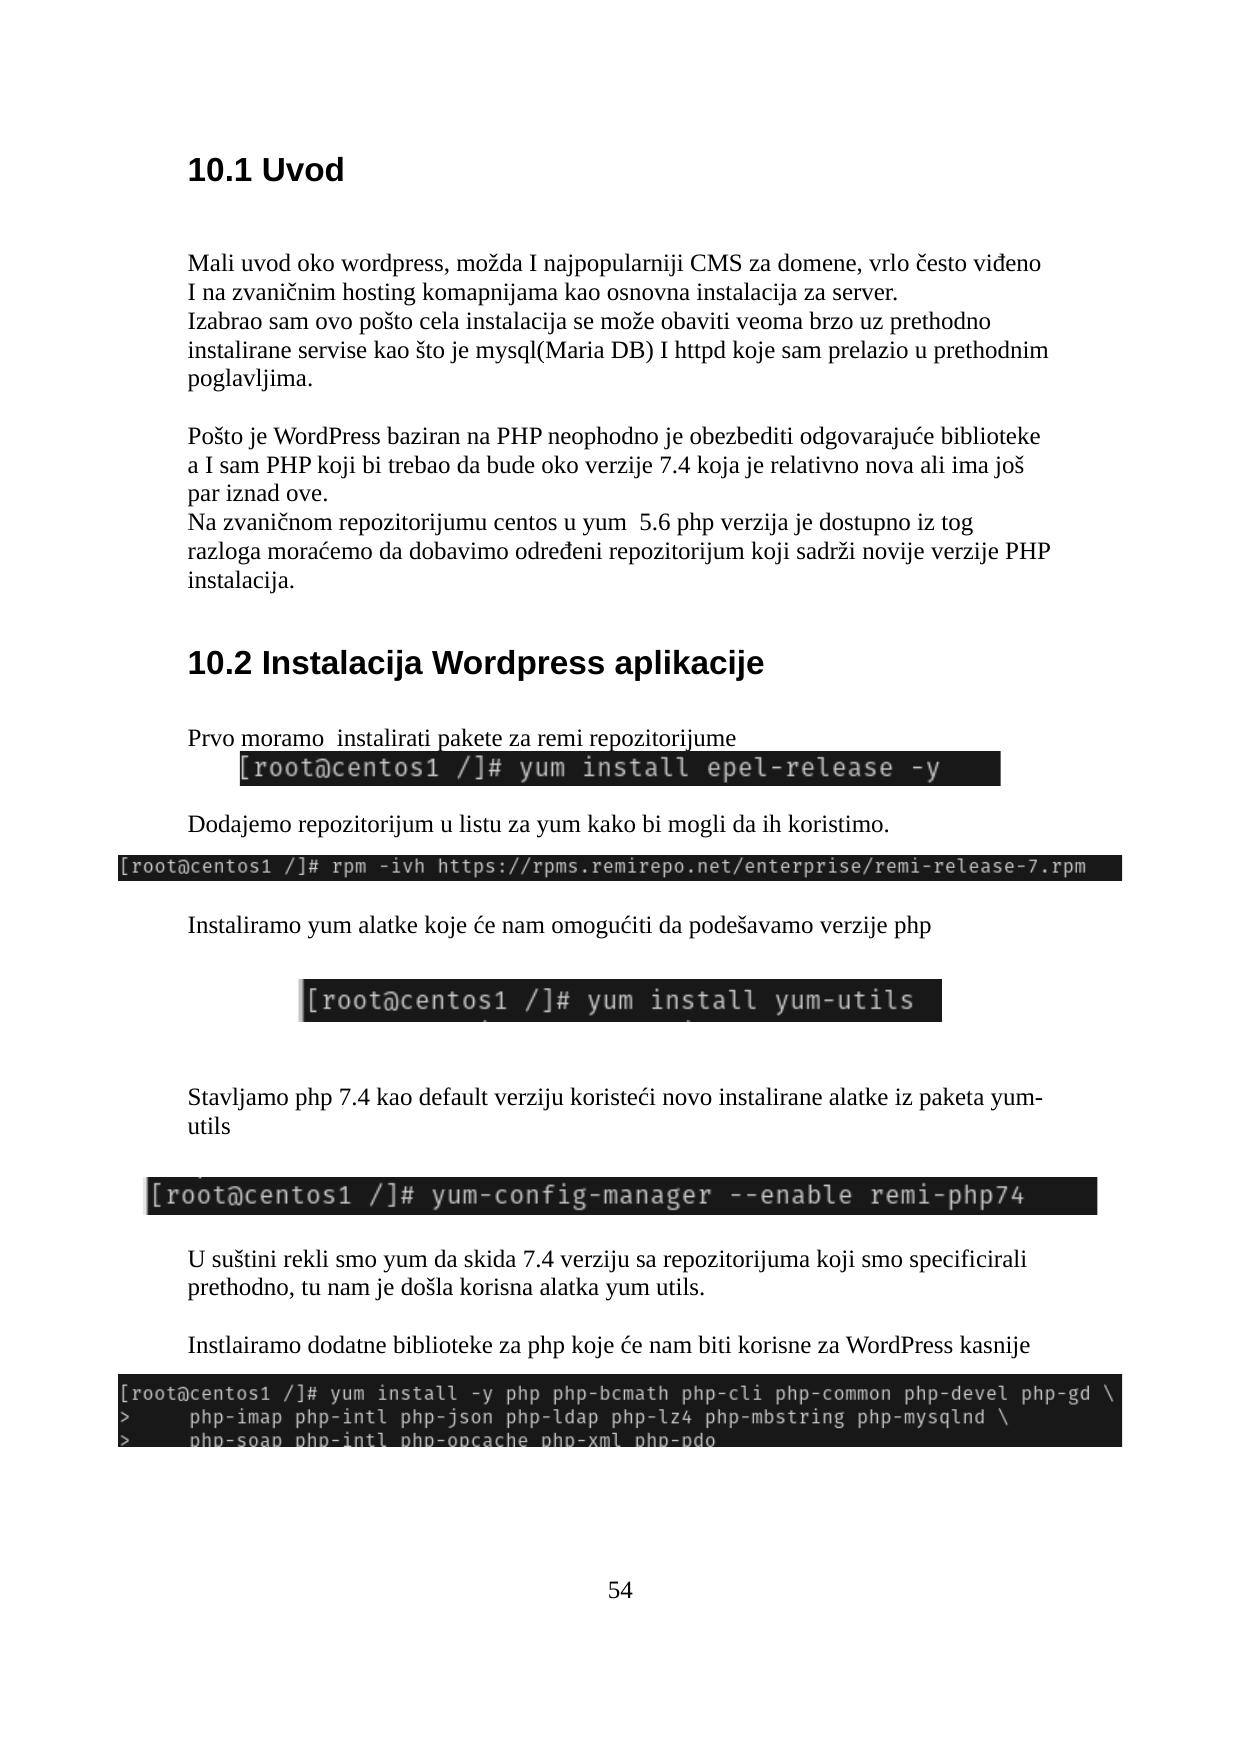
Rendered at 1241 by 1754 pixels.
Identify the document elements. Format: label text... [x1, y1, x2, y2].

subtitle 10.1 Uvod [187, 150, 1053, 188]
text Instlairamo dodatne biblioteke za php koje će nam biti korisne za WordPress kasnije [187, 1330, 1053, 1359]
picture [118, 855, 1123, 881]
text Na zvaničnom repozitorijumu centos u yum 5.6 php verzija je dostupno iz tog razloga moraćemo da dobavimo određeni repozitorijum koji sadrži novije verzije PHP instalacija. [187, 507, 1053, 593]
subtitle 10.2 Instalacija Wordpress aplikacije [187, 643, 1053, 682]
text Mali uvod oko wordpress, možda I najpopularniji CMS za domene, vrlo često viđeno I na zvaničnim hosting komapnijama kao osnovna instalacija za server. [187, 248, 1053, 306]
picture [118, 1374, 1123, 1447]
picture [239, 751, 1001, 786]
text Dodajemo repozitorijum u listu za yum kako bi mogli da ih koristimo. [187, 809, 1053, 838]
picture [142, 1177, 1098, 1215]
text Instaliramo yum alatke koje će nam omogućiti da podešavamo verzije php [187, 910, 1053, 996]
text Stavljamo php 7.4 kao default verziju koristeći novo instalirane alatke iz paketa yum-utils [187, 1082, 1053, 1140]
text Pošto je WordPress baziran na PHP neophodno je obezbediti odgovarajuće biblioteke a I sam PHP koji bi trebao da bude oko verzije 7.4 koja je relativno nova ali ima još par iznad ove. [187, 421, 1053, 507]
text Izabrao sam ovo pošto cela instalacija se može obaviti veoma brzo uz prethodno instalirane servise kao što je mysql(Maria DB) I httpd koje sam prelazio u prethodnim poglavljima. [187, 306, 1053, 392]
picture [298, 979, 942, 1022]
text Prvo moramo instalirati pakete za remi repozitorijume [187, 723, 1053, 752]
text U suštini rekli smo yum da skida 7.4 verziju sa repozitorijuma koji smo specificirali prethodno, tu nam je došla korisna alatka yum utils. [187, 1244, 1053, 1301]
